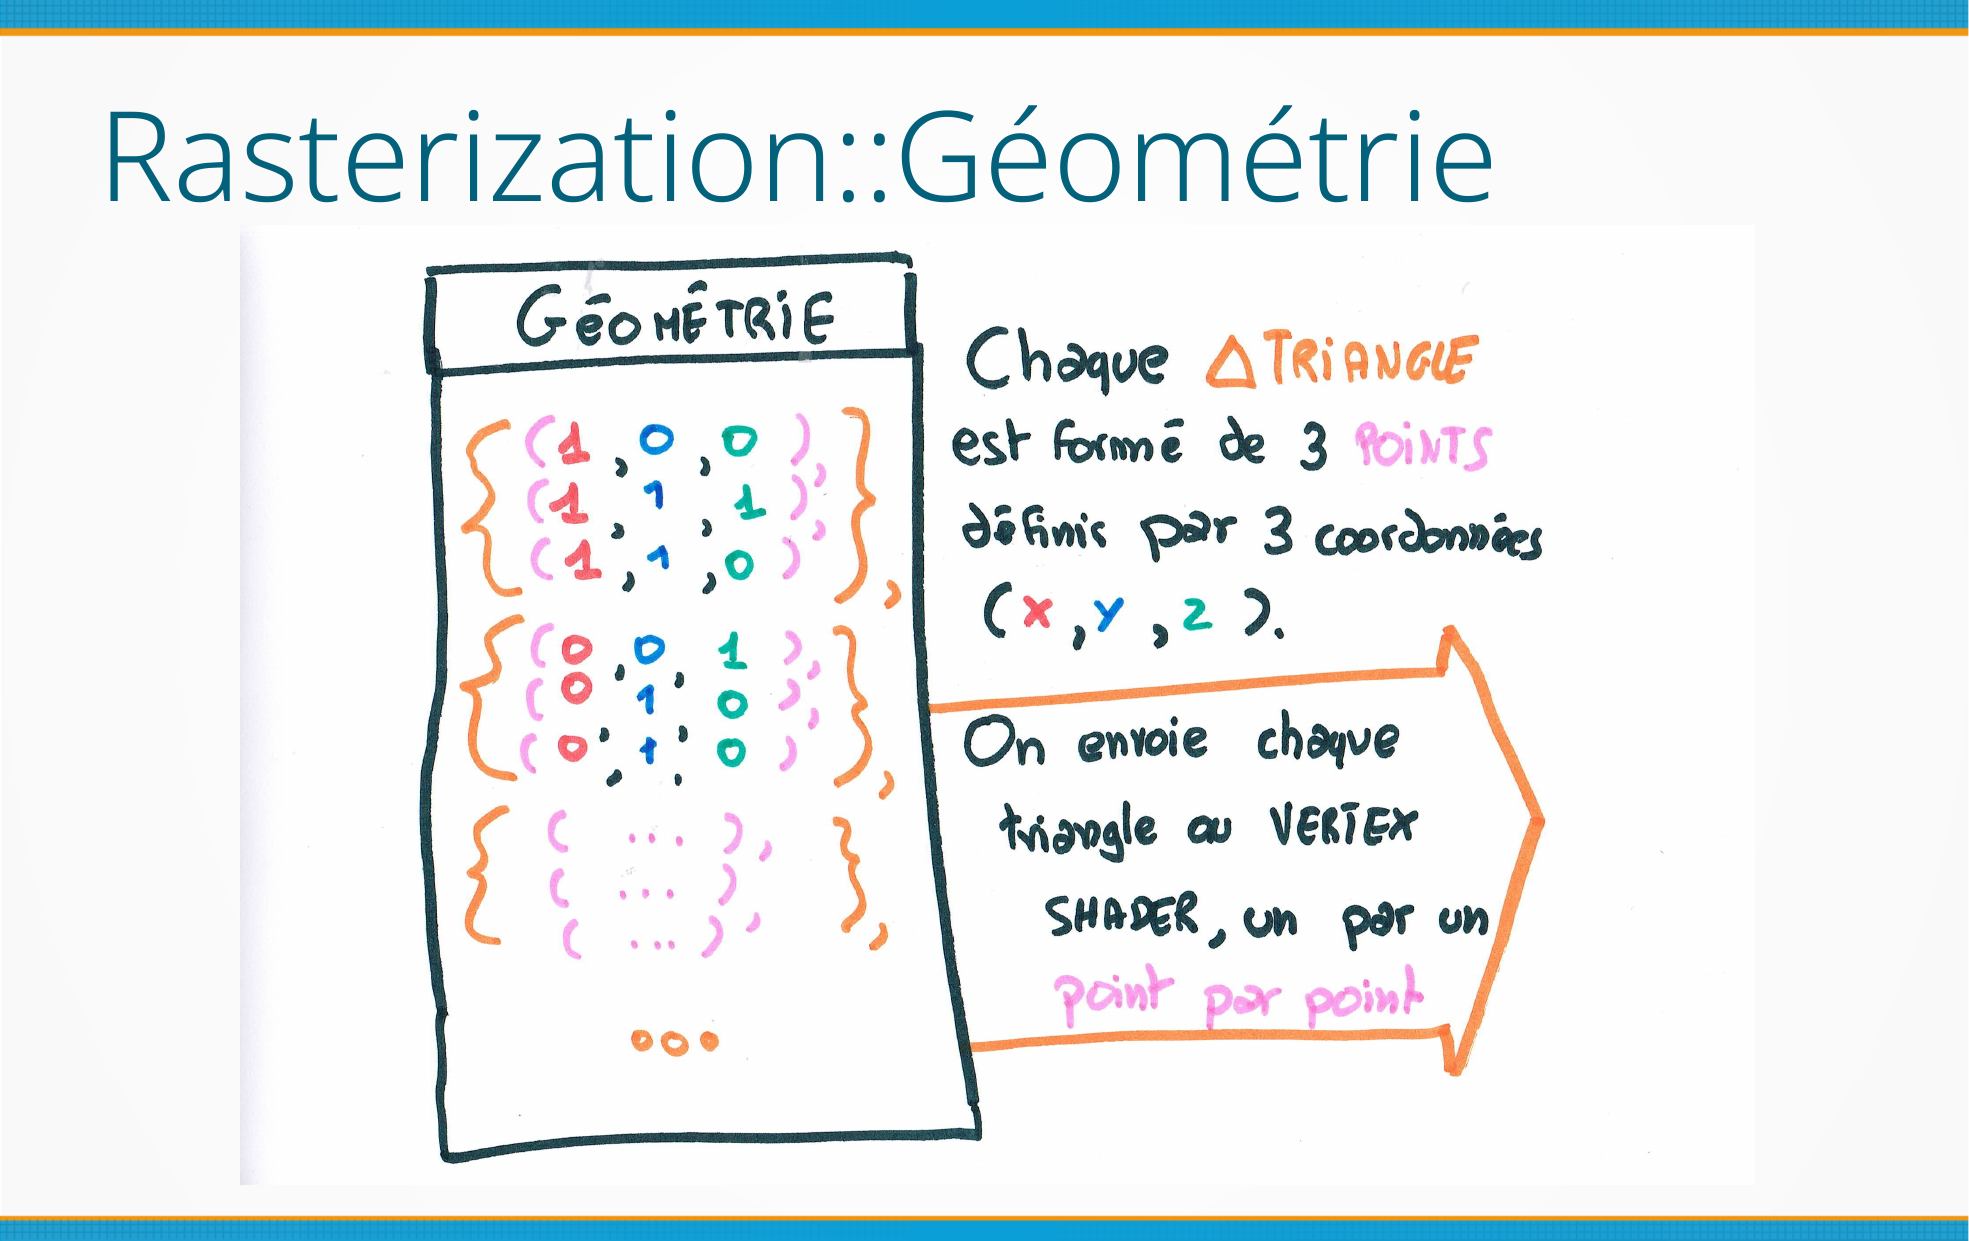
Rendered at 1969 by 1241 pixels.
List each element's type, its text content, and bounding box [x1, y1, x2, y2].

picture [0, 0, 1969, 1241]
title Rasterization::Géométrie [98, 49, 1870, 257]
